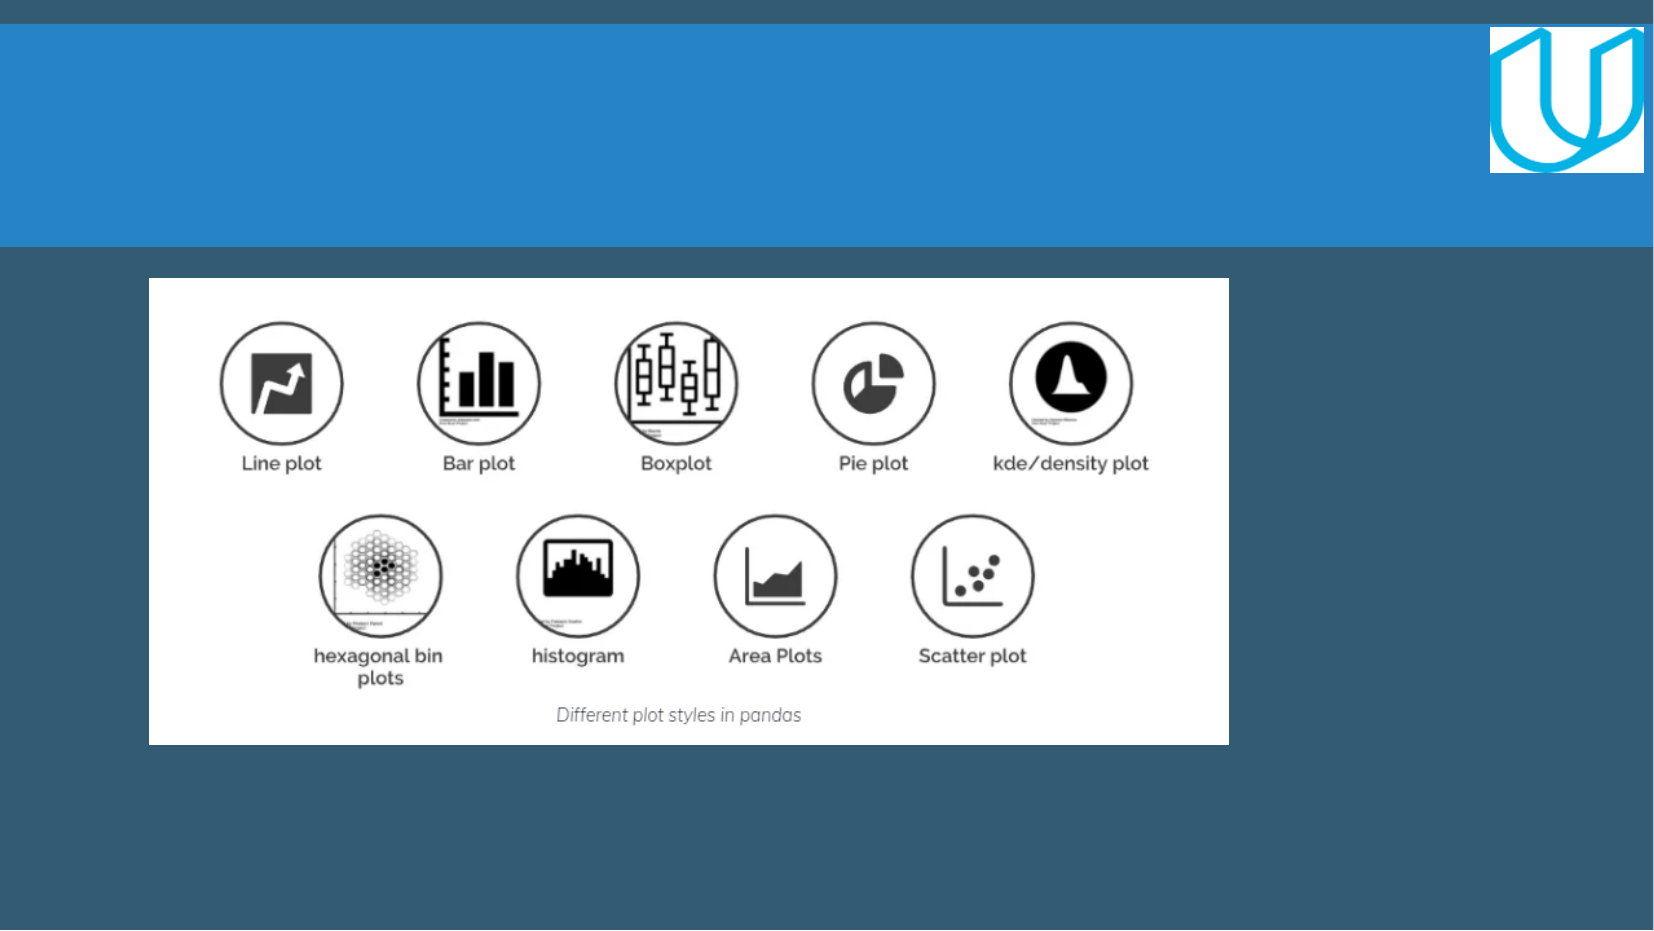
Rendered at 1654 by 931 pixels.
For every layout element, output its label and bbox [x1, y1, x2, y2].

picture [1490, 126, 1542, 173]
picture [1552, 104, 1644, 173]
picture [1598, 39, 1632, 138]
picture [1502, 39, 1580, 163]
picture [1490, 27, 1644, 138]
picture [149, 278, 1229, 745]
